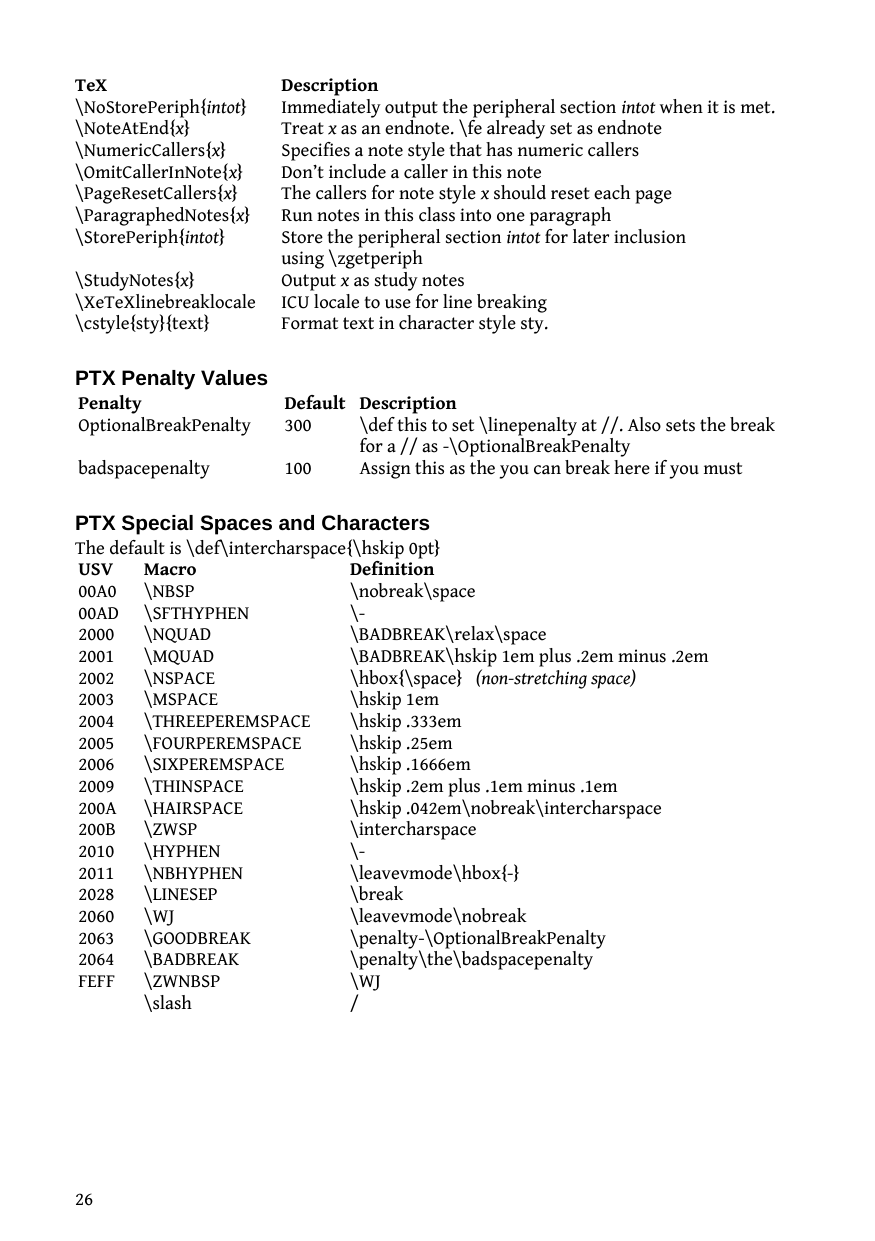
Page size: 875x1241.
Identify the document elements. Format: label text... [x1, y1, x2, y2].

table_cell \ParagraphedNotes{x} [75, 205, 281, 227]
table_cell \NoteAtEnd{x} [75, 118, 281, 140]
table_cell \break [347, 884, 807, 906]
table_cell 2003 [75, 689, 141, 711]
table_cell [75, 993, 141, 1014]
table_cell \ZWNBSP [141, 971, 347, 993]
table_cell The callers for note style x should reset each page [281, 183, 796, 205]
table_cell \NSPACE [141, 668, 347, 689]
table_cell \cstyle{sty}{text} [75, 313, 281, 335]
table_cell \NumericCallers{x} [75, 140, 281, 162]
table_cell \THINSPACE [141, 776, 347, 798]
table_cell 200A [75, 798, 141, 819]
table_cell \GOODBREAK [141, 928, 347, 949]
table_cell 200B [75, 819, 141, 841]
table_cell 2004 [75, 711, 141, 733]
table_cell \OmitCallerInNote{x} [75, 162, 281, 183]
table_cell \THREEPEREMSPACE [141, 711, 347, 733]
table_cell 2006 [75, 754, 141, 776]
table_cell \nobreak\space [347, 581, 807, 603]
table_cell \hskip .333em [347, 711, 807, 733]
table_cell \- [347, 603, 807, 624]
table_cell \StorePeriph{intot} [75, 227, 281, 270]
table_cell Output x as study notes [281, 270, 796, 292]
table_cell \SIXPEREMSPACE [141, 754, 347, 776]
table_cell Don’t include a caller in this note [281, 162, 796, 183]
table_cell \WJ [347, 971, 807, 993]
table_cell \WJ [141, 906, 347, 928]
table_cell \hskip .25em [347, 733, 807, 754]
table_cell Specifies a note style that has numeric callers [281, 140, 796, 162]
table_cell Assign this as the you can break here if you must [356, 458, 803, 480]
table_cell \hskip 1em [347, 689, 807, 711]
table_cell \MQUAD [141, 646, 347, 668]
subtitle PTX Penalty Values [75, 366, 799, 390]
table_cell \BADBREAK\relax\space [347, 624, 807, 646]
table_cell \hskip .042em\nobreak\intercharspace [347, 798, 807, 819]
table_cell \StudyNotes{x} [75, 270, 281, 292]
table_cell \PageResetCallers{x} [75, 183, 281, 205]
subtitle PTX Special Spaces and Characters [75, 511, 799, 534]
table_cell 00A0 [75, 581, 141, 603]
table_cell 100 [281, 458, 356, 480]
table_cell \LINESEP [141, 884, 347, 906]
table_cell \MSPACE [141, 689, 347, 711]
table_cell \XeTeXlinebreaklocale [75, 292, 281, 313]
table_cell \hskip .2em plus .1em minus .1em [347, 776, 807, 798]
table_cell 2063 [75, 928, 141, 949]
table_cell \intercharspace [347, 819, 807, 841]
table_cell \BADBREAK [141, 949, 347, 971]
table_cell Treat x as an endnote. \fe already set as endnote [281, 118, 796, 140]
table_header Penalty [75, 393, 281, 415]
table_header Default [281, 393, 356, 415]
table_header USV [75, 559, 141, 581]
table_cell 2001 [75, 646, 141, 668]
table_cell 2000 [75, 624, 141, 646]
table_cell \ZWSP [141, 819, 347, 841]
table_cell \BADBREAK\hskip 1em plus .2em minus .2em [347, 646, 807, 668]
table_cell \hbox{\space} (non-stretching space) [347, 668, 807, 689]
table_cell OptionalBreakPenalty [75, 415, 281, 458]
table_cell \NQUAD [141, 624, 347, 646]
table_cell \HYPHEN [141, 841, 347, 863]
table_cell 2010 [75, 841, 141, 863]
table_cell Run notes in this class into one paragraph [281, 205, 796, 227]
table_header Macro [141, 559, 347, 581]
table_header TeX [75, 75, 281, 97]
table_cell 2002 [75, 668, 141, 689]
table_cell 2060 [75, 906, 141, 928]
table_cell 2064 [75, 949, 141, 971]
table_cell / [347, 993, 807, 1014]
table_cell 300 [281, 415, 356, 458]
table_cell FEFF [75, 971, 141, 993]
table_cell \penalty-\OptionalBreakPenalty [347, 928, 807, 949]
table_cell Format text in character style sty. [281, 313, 796, 335]
table_cell \HAIRSPACE [141, 798, 347, 819]
table_header Description [281, 75, 796, 97]
table_cell 2011 [75, 863, 141, 884]
table_header Description [356, 393, 803, 415]
table_cell 2005 [75, 733, 141, 754]
table_cell \NBHYPHEN [141, 863, 347, 884]
table_cell 00AD [75, 603, 141, 624]
table_cell \def this to set \linepenalty at //. Also sets the break for a // as -\OptionalBreakPenalty [356, 415, 803, 458]
table_cell \leavevmode\hbox{-} [347, 863, 807, 884]
table_cell \penalty\the\badspacepenalty [347, 949, 807, 971]
table_cell Store the peripheral section intot for later inclusion using \⁠zgetperiph [281, 227, 796, 270]
table_cell 2028 [75, 884, 141, 906]
table_cell ICU locale to use for line breaking [281, 292, 796, 313]
table_cell \- [347, 841, 807, 863]
table_cell \NBSP [141, 581, 347, 603]
table_cell \slash [141, 993, 347, 1014]
table_cell \hskip .1666em [347, 754, 807, 776]
list The default is \def\intercharspace{\hskip 0pt} [75, 538, 799, 559]
table_cell badspacepenalty [75, 458, 281, 480]
table_cell \leavevmode\nobreak [347, 906, 807, 928]
table_cell \SFTHYPHEN [141, 603, 347, 624]
table_cell \FOURPEREMSPACE [141, 733, 347, 754]
table_cell 2009 [75, 776, 141, 798]
table_cell Immediately output the peripheral section intot when it is met. [281, 97, 796, 118]
table_header Definition [347, 559, 807, 581]
table_cell \NoStorePeriph{intot} [75, 97, 281, 118]
